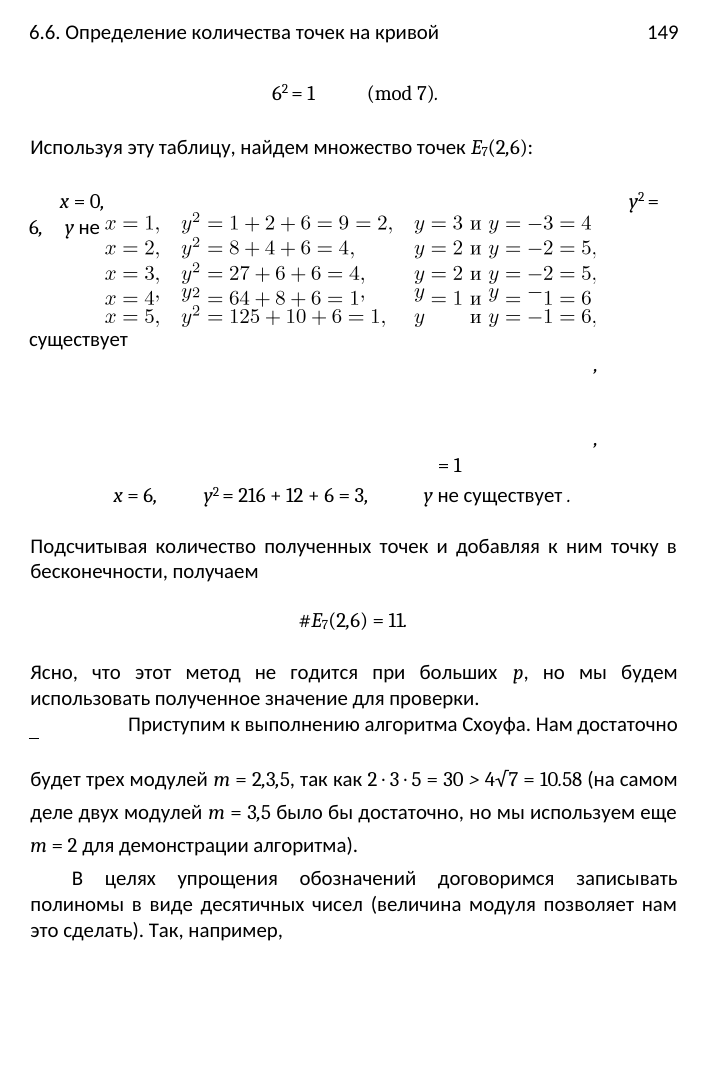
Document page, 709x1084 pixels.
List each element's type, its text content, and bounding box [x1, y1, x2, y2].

text Ясно, что этот метод не годится при больших p, но мы будем использовать полученное значение для проверки. [30, 659, 678, 711]
text , [29, 353, 600, 377]
text Подсчитывая количество полученных точек и добавляя к ним точку в бесконечности, получаем [30, 533, 678, 584]
text = 1 [220, 454, 678, 478]
text будет трех модулей m = 2,3,5, так как 2 · 3 · 5 = 30 > 4√7 = 10.58 (на самом деле двух модулей m = 3,5 было бы достаточно, но мы используем еще m = 2 для демонстрации алгоритма). [30, 767, 678, 857]
text 62 = 1 (mod 7). [29, 78, 678, 106]
text x = 0, y2 = 6, y не существует [29, 186, 678, 352]
text Приступим к выполнению алгоритма Схоуфа. Нам достаточно [29, 711, 678, 737]
text #E7(2,6) = 11. [50, 609, 657, 633]
text Используя эту таблицу, найдем множество точек E7(2,6): [30, 134, 678, 160]
text x = 6, y2 = 216 + 12 + 6 = 3, y не существует . [29, 480, 678, 508]
text , [29, 427, 600, 451]
text В целях упрощения обозначений договоримся записывать полиномы в виде десятичных чисел (величина модуля позволяет нам это сделать). Так, например, [30, 865, 678, 942]
